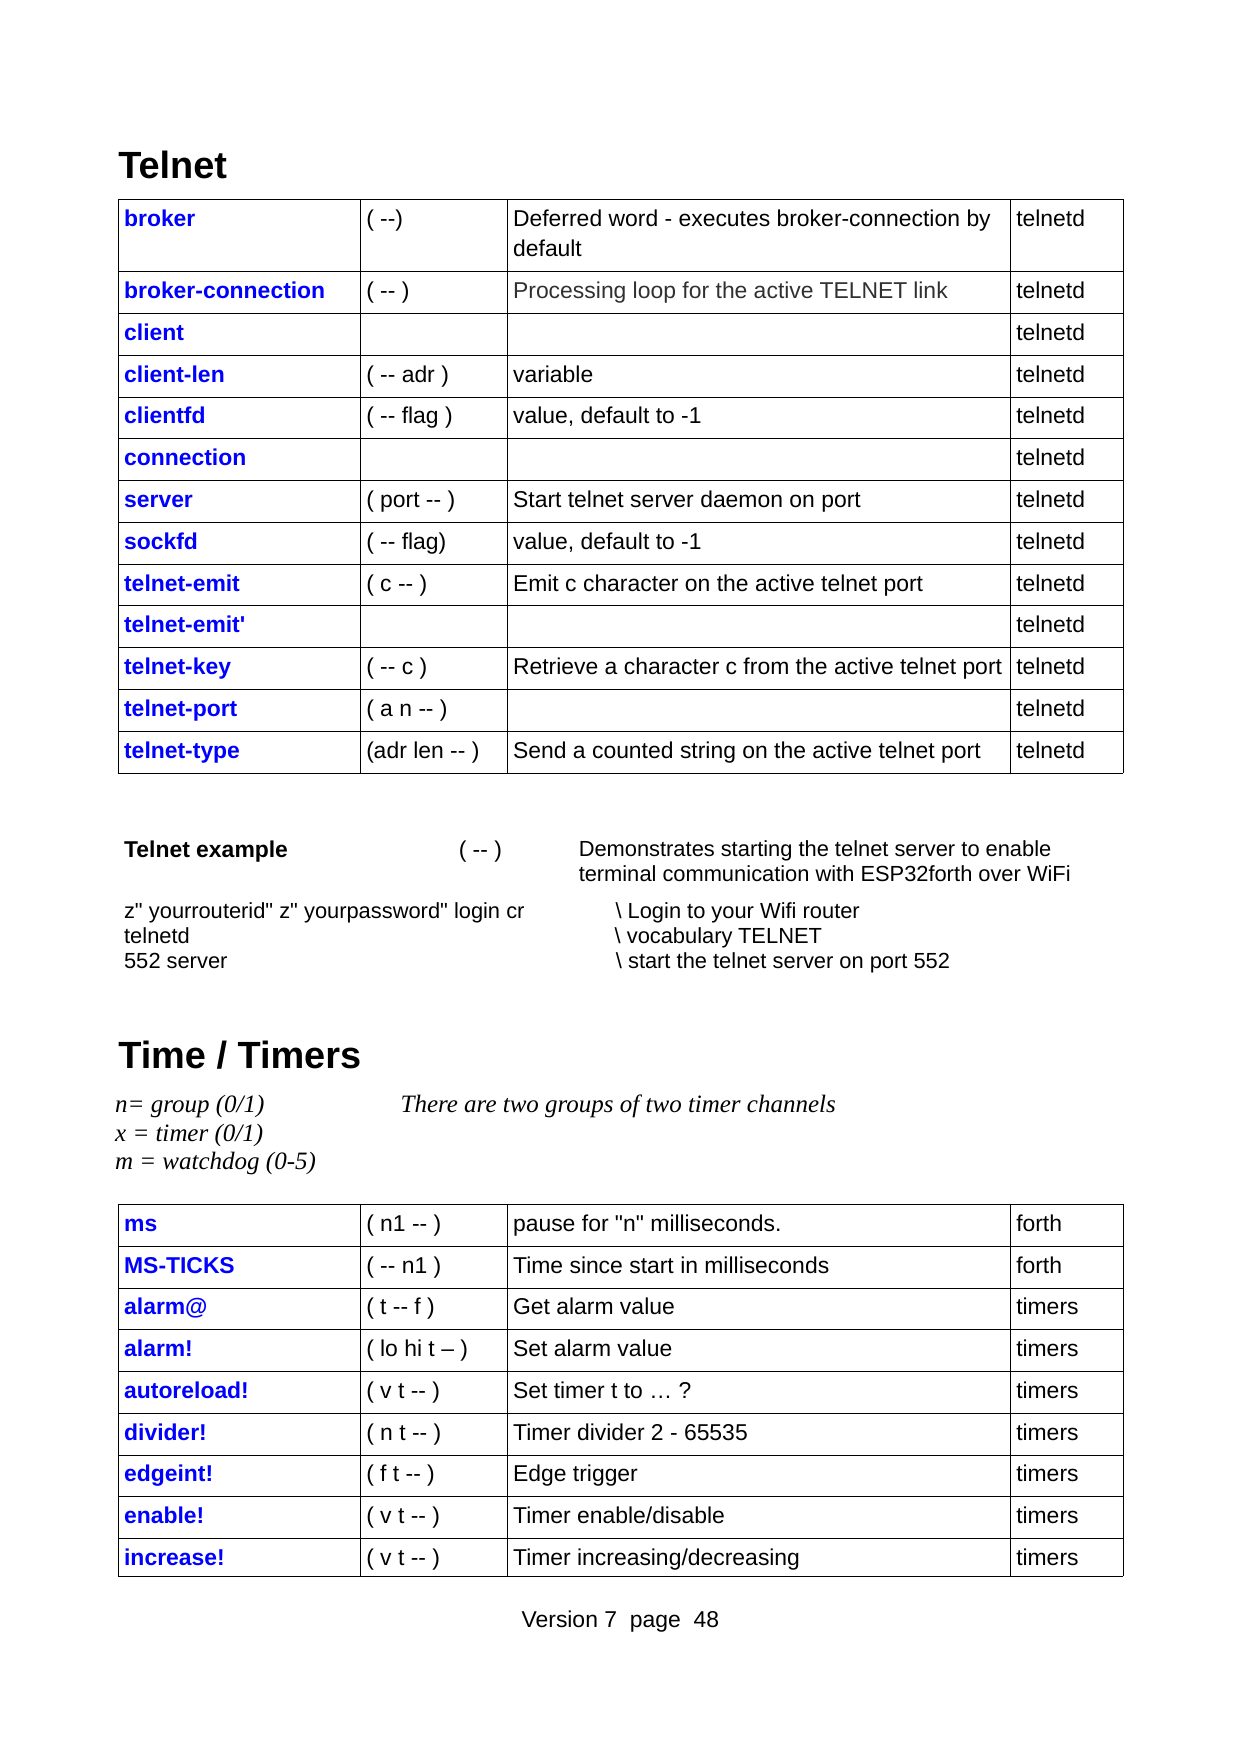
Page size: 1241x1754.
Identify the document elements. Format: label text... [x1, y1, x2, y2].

table_header ( -- ) [453, 830, 573, 892]
table_cell Timer enable/disable [508, 1497, 1010, 1538]
table_cell telnetd [1011, 648, 1123, 689]
table_cell broker-connection [119, 272, 360, 313]
table_header telnetd [1011, 200, 1123, 271]
table_cell telnet-port [119, 690, 360, 731]
table_cell timers [1011, 1497, 1123, 1538]
table_cell client [119, 314, 360, 355]
table_cell telnetd [1011, 565, 1123, 605]
table_cell MS-TICKS [119, 1247, 360, 1287]
table_cell Timer divider 2 - 65535 [508, 1414, 1010, 1454]
table_cell timers [1011, 1539, 1123, 1576]
table_cell ( f t -- ) [361, 1456, 507, 1496]
table_cell telnetd [1011, 439, 1123, 480]
table_cell telnetd [1011, 481, 1123, 522]
table_cell Processing loop for the active TELNET link [508, 272, 1010, 313]
table_cell Emit c character on the active telnet port [508, 565, 1010, 605]
table_header Deferred word - executes broker-connection by default [508, 200, 1010, 271]
table_cell telnet-emit [119, 565, 360, 605]
table_cell telnetd [1011, 606, 1123, 647]
table_cell [508, 314, 1010, 355]
table_header There are two groups of two timer channels [397, 1089, 954, 1175]
table_cell telnetd [1011, 398, 1123, 438]
table_header forth [1011, 1205, 1123, 1246]
table_cell telnet-key [119, 648, 360, 689]
table_cell Set alarm value [508, 1330, 1010, 1371]
table_cell [361, 314, 507, 355]
table_cell ( v t -- ) [361, 1539, 507, 1576]
table_cell timers [1011, 1289, 1123, 1329]
table_cell sockfd [119, 523, 360, 564]
table_cell telnetd [1011, 272, 1123, 313]
table_cell Set timer t to … ? [508, 1372, 1010, 1413]
table_cell (adr len -- ) [361, 732, 507, 772]
table_cell Send a counted string on the active telnet port [508, 732, 1010, 772]
table_header Telnet example [118, 830, 453, 892]
table_cell timers [1011, 1330, 1123, 1371]
table_cell telnet-emit' [119, 606, 360, 647]
table_cell ( port -- ) [361, 481, 507, 522]
table_cell telnetd [1011, 314, 1123, 355]
table_cell Time since start in milliseconds [508, 1247, 1010, 1287]
table_header ( --) [361, 200, 507, 271]
table_cell telnetd [1011, 732, 1123, 772]
table_cell ( -- n1 ) [361, 1247, 507, 1287]
table_cell connection [119, 439, 360, 480]
table_header n= group (0/1) x = timer (0/1) m = watchdog (0-5) [112, 1089, 397, 1175]
table_cell increase! [119, 1539, 360, 1576]
table_cell forth [1011, 1247, 1123, 1287]
table_cell [361, 439, 507, 480]
table_cell [508, 606, 1010, 647]
table_cell ( -- c ) [361, 648, 507, 689]
table_cell edgeint! [119, 1456, 360, 1496]
table_cell telnet-type [119, 732, 360, 772]
table_header ms [119, 1205, 360, 1246]
table_cell ( c -- ) [361, 565, 507, 605]
table_cell z" yourrouterid" z" yourpassword" login cr \ Login to your Wifi router telnetd \ vocabulary TELNET 552 server \ start the telnet server on port 552 [118, 892, 1123, 979]
table_cell server [119, 481, 360, 522]
table_cell ( -- adr ) [361, 356, 507, 397]
table_cell Start telnet server daemon on port [508, 481, 1010, 522]
table_cell enable! [119, 1497, 360, 1538]
table_cell divider! [119, 1414, 360, 1454]
table_cell ( lo hi t – ) [361, 1330, 507, 1371]
table_cell [508, 690, 1010, 731]
table_cell ( n t -- ) [361, 1414, 507, 1454]
table_cell telnetd [1011, 690, 1123, 731]
table_cell telnetd [1011, 356, 1123, 397]
table_cell ( v t -- ) [361, 1497, 507, 1538]
table_cell client-len [119, 356, 360, 397]
table_cell [361, 606, 507, 647]
table_cell value, default to -1 [508, 523, 1010, 564]
table_cell variable [508, 356, 1010, 397]
table_header Demonstrates starting the telnet server to enable terminal communication with ESP32forth over WiFi [573, 830, 1123, 892]
table_cell ( -- flag ) [361, 398, 507, 438]
table_cell Get alarm value [508, 1289, 1010, 1329]
table_header broker [119, 200, 360, 271]
table_cell [508, 439, 1010, 480]
table_cell ( t -- f ) [361, 1289, 507, 1329]
table_cell value, default to -1 [508, 398, 1010, 438]
table_header ( n1 -- ) [361, 1205, 507, 1246]
table_cell ( -- ) [361, 272, 507, 313]
table_cell ( a n -- ) [361, 690, 507, 731]
table_cell telnetd [1011, 523, 1123, 564]
table_cell clientfd [119, 398, 360, 438]
table_cell Retrieve a character c from the active telnet port [508, 648, 1010, 689]
table_cell autoreload! [119, 1372, 360, 1413]
table_cell alarm! [119, 1330, 360, 1371]
subtitle Time / Timers [118, 1033, 1122, 1076]
table_cell timers [1011, 1414, 1123, 1454]
table_cell ( v t -- ) [361, 1372, 507, 1413]
table_cell ( -- flag) [361, 523, 507, 564]
table_cell alarm@ [119, 1289, 360, 1329]
table_cell timers [1011, 1456, 1123, 1496]
table_header pause for "n" milliseconds. [508, 1205, 1010, 1246]
subtitle Telnet [118, 143, 1122, 187]
table_cell Edge trigger [508, 1456, 1010, 1496]
table_cell timers [1011, 1372, 1123, 1413]
table_cell Timer increasing/decreasing [508, 1539, 1010, 1576]
